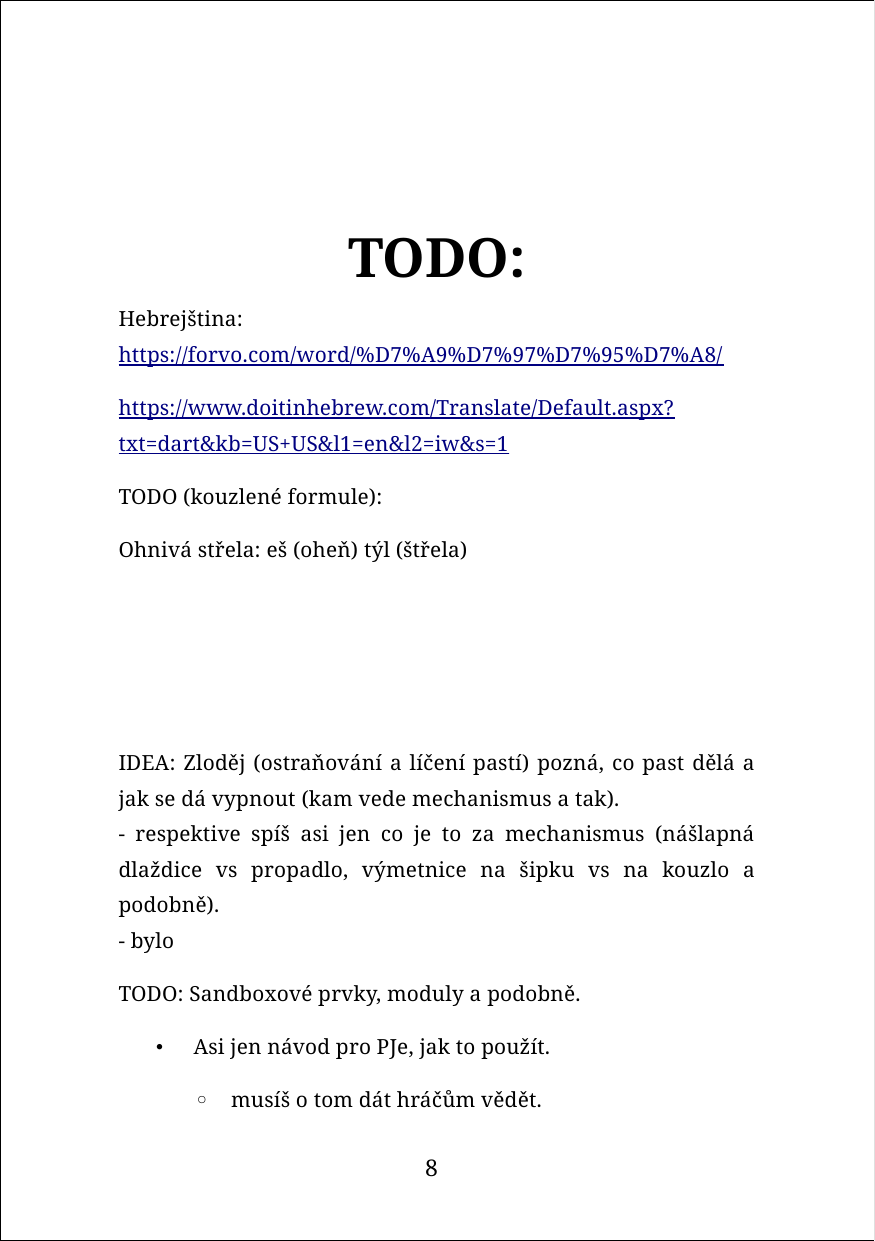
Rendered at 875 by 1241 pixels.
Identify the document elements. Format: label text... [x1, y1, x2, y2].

text IDEA: Zloděj (ostraňování a líčení pastí) pozná, co past dělá a jak se dá vypnout (kam vede mechanismus a tak). - respektive spíš asi jen co je to za mechanismus (nášlapná dlaždice vs propadlo, výmetnice na šipku vs na kouzlo a podobně). - bylo [118, 748, 756, 954]
list musíš o tom dát hráčům vědět. [193, 1086, 756, 1114]
text https://www.doitinhebrew.com/Translate/Default.aspx?txt=dart&kb=US+US&l1=en&l2=iw&s=1 [118, 393, 756, 457]
text TODO (kouzlené formule): [118, 482, 756, 511]
text Ohnivá střela: eš (oheň) týl (štřela) [118, 535, 756, 564]
text Hebrejština: https://forvo.com/word/%D7%A9%D7%97%D7%95%D7%A8/ [118, 304, 756, 368]
list Asi jen návod pro PJe, jak to použít. [156, 1032, 756, 1061]
text TODO: Sandboxové prvky, moduly a podobně. [118, 979, 756, 1007]
subtitle TODO: [118, 219, 756, 293]
